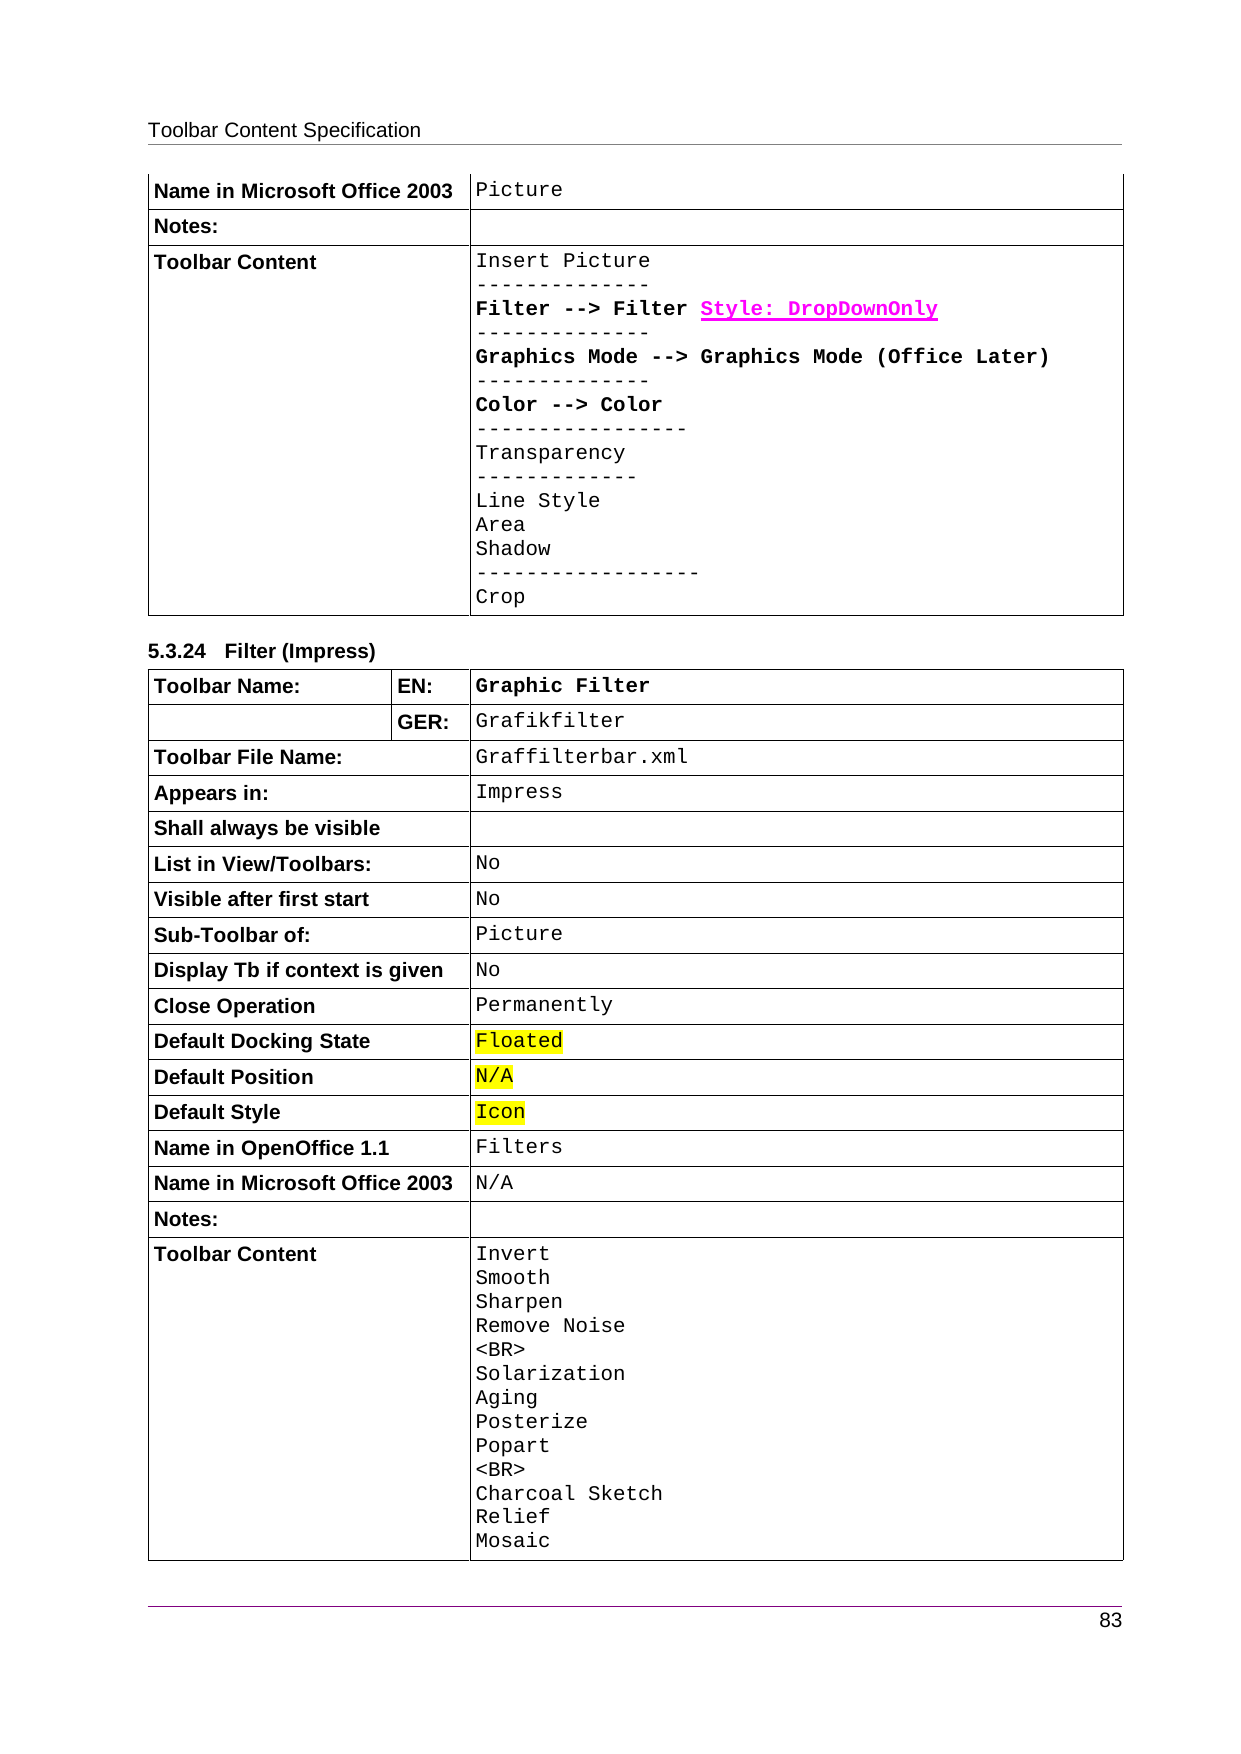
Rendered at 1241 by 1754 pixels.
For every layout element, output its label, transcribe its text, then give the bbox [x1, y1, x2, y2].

table_cell Visible after first start [149, 883, 469, 917]
table_cell Permanently [471, 989, 1123, 1024]
table_cell Display Tb if context is given [149, 954, 469, 988]
table_cell Graffilterbar.xml [471, 741, 1123, 775]
table_header EN: [392, 670, 469, 704]
table_cell Name in Microsoft Office 2003 [149, 1167, 469, 1201]
table_cell Invert Smooth Sharpen Remove Noise <BR> Solarization Aging Posterize Popart <BR> Charcoal Sketch Relief Mosaic [471, 1238, 1123, 1560]
table_cell Default Position [149, 1060, 469, 1095]
table_cell Default Style [149, 1096, 469, 1130]
table_cell Name in OpenOffice 1.1 [149, 1131, 469, 1166]
table_cell No [471, 847, 1123, 882]
table_cell [149, 705, 391, 740]
table_header Toolbar Name: [149, 670, 391, 704]
table_cell Icon [471, 1096, 1123, 1130]
table_cell Filters [471, 1131, 1123, 1166]
table_cell N/A [471, 1167, 1123, 1201]
table_cell [471, 812, 1123, 846]
table_header Graphic Filter [471, 670, 1123, 704]
table_cell Toolbar Content [149, 1238, 469, 1560]
table_cell Grafikfilter [471, 705, 1123, 740]
table_cell Notes: [149, 1202, 469, 1237]
table_cell [471, 210, 1123, 245]
table_cell GER: [392, 705, 469, 740]
table_cell List in View/Toolbars: [149, 847, 469, 882]
table_cell Picture [471, 918, 1123, 953]
table_cell Default Docking State [149, 1025, 469, 1059]
table_cell [471, 1202, 1123, 1237]
table_cell Floated [471, 1025, 1123, 1059]
table_cell Notes: [149, 210, 469, 245]
table_cell No [471, 954, 1123, 988]
table_cell Shall always be visible [149, 812, 469, 846]
table_cell Sub-Toolbar of: [149, 918, 469, 953]
table_cell Close Operation [149, 989, 469, 1024]
table_cell N/A [471, 1060, 1123, 1095]
table_cell Toolbar File Name: [149, 741, 469, 775]
table_cell Appears in: [149, 776, 469, 811]
table_cell No [471, 883, 1123, 917]
table_cell Toolbar Content [149, 246, 469, 615]
table_cell Name in Microsoft Office 2003 [149, 174, 469, 209]
subtitle Filter (Impress) [148, 639, 1122, 663]
table_cell Impress [471, 776, 1123, 811]
table_cell Picture [471, 174, 1123, 209]
table_cell Insert Picture -------------- Filter --> Filter Style: DropDownOnly -------------- Graphics Mode --> Graphics Mode (Office Later) -------------- Color --> Color ----------------- Transparency ------------- Line Style Area Shadow ------------------ Crop [471, 246, 1123, 615]
